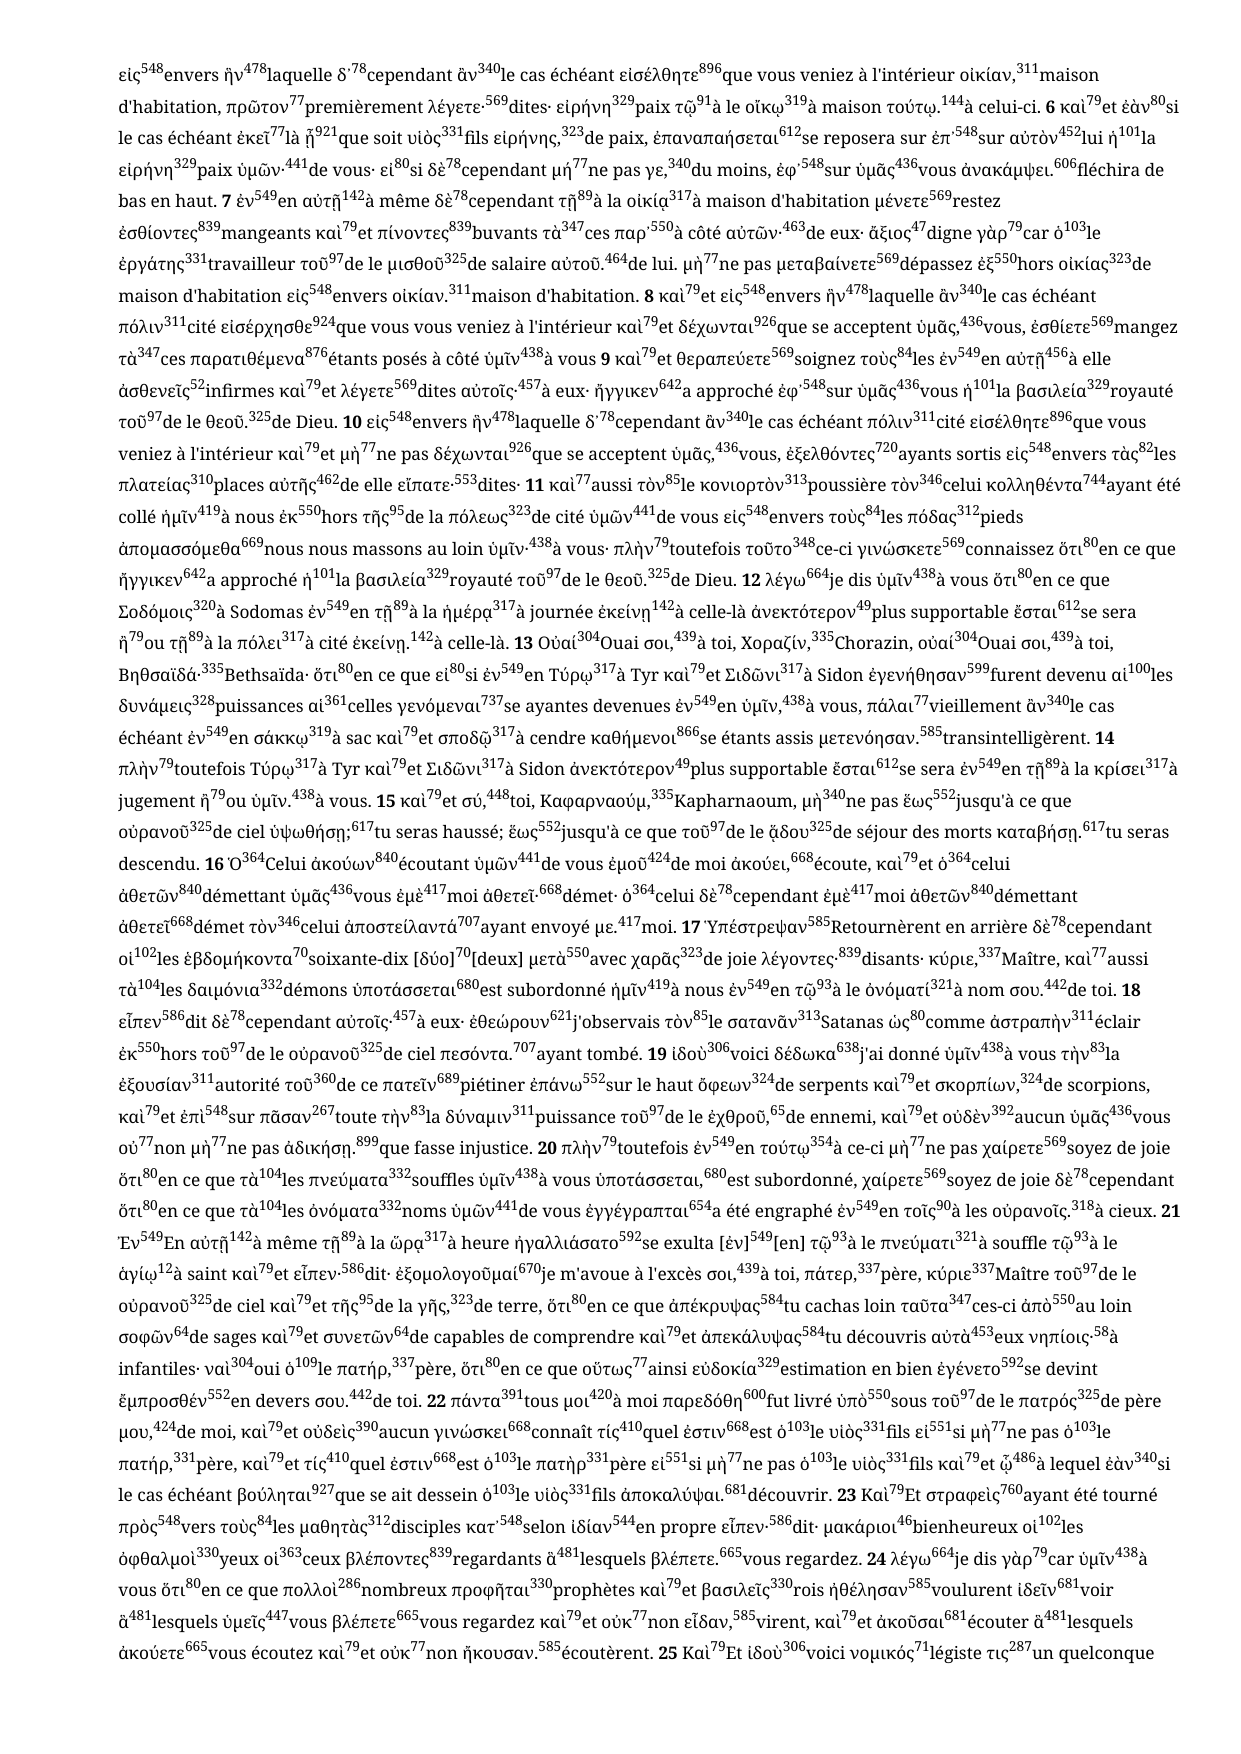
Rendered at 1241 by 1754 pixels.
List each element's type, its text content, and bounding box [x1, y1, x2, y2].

text 1 Μετὰ548Après δὲ78cependant ταῦτα347ces-ci ἀνέδειξεν586montra de bas en haut ὁ103le κύριος331Maître ἑτέρους372autres-différents ἑβδομήκοντα178soixante-dix [δύο]178[deux] καὶ79et ἀπέστειλεν586envoya αὐτοὺς451eux ἀνὰ77de bas en haut δύο52deux [δύο]178[deux] πρὸ550d'avant προσώπου327de face αὐτοῦ464de lui εἰς548envers πᾶσαν267toute πόλιν311cité καὶ79et τόπον313lieu οὗ77où ἤμελλεν625imminait αὐτὸς469lui ἔρχεσθαι.690se venir. 2 Ἔλεγεν625Disait δὲ78cependant πρὸς548vers αὐτούς·451eux· ὁ103le μὲν79certes θερισμὸς331moisson πολύς,390nombreux, οἱ102les δὲ78cependant ἐργάται330travailleurs ὀλίγοι·389peu· δεήθητε562soyez attachés de lien οὖν79donc τοῦ97de le κυρίου325de Maître τοῦ97de le θερισμοῦ325de moisson ὅπως80de telle manière que ἐργάτας312travailleurs ἐκβάλῃ899que éjecte εἰς548envers τὸν85le θερισμὸν313moisson αὐτοῦ.464de lui. 3 ὑπάγετε·569dirigez en arrière· ἰδοὺ306voici ἀποστέλλω664j'envoie ὑμᾶς436vous ὡς80comme ἄρνας312agneaux ἐν549en μέσῳ61à au milieu λύκων.324de loups. 4 μὴ79ne pas βαστάζετε569mettez en charge βαλλάντιον,315bourse, μὴ79ne pas πήραν,311besace, μὴ79ne pas ὑποδήματα,314souliers, καὶ79et μηδένα373pas un κατὰ548selon τὴν83la ὁδὸν311chemin ἀσπάσησθε.902que vous vous saluiez. 5 εἰς548envers ἣν478laquelle δ᾽78cependant ἂν340le cas échéant εἰσέλθητε896que vous veniez à l'intérieur οἰκίαν,311maison d'habitation, πρῶτον77premièrement λέγετε·569dites· εἰρήνη329paix τῷ91à le οἴκῳ319à maison τούτῳ.144à celui-ci. 6 καὶ79et ἐὰν80si le cas échéant ἐκεῖ77là ᾖ921que soit υἱὸς331fils εἰρήνης,323de paix, ἐπαναπαήσεται612se reposera sur ἐπ᾽548sur αὐτὸν452lui ἡ101la εἰρήνη329paix ὑμῶν·441de vous· εἰ80si δὲ78cependant μή77ne pas γε,340du moins, ἐφ᾽548sur ὑμᾶς436vous ἀνακάμψει.606fléchira de bas en haut. 7 ἐν549en αὐτῇ142à même δὲ78cependant τῇ89à la οἰκίᾳ317à maison d'habitation μένετε569restez ἐσθίοντες839mangeants καὶ79et πίνοντες839buvants τὰ347ces παρ᾽550à côté αὐτῶν·463de eux· ἄξιος47digne γὰρ79car ὁ103le ἐργάτης331travailleur τοῦ97de le μισθοῦ325de salaire αὐτοῦ.464de lui. μὴ77ne pas μεταβαίνετε569dépassez ἐξ550hors οἰκίας323de maison d'habitation εἰς548envers οἰκίαν.311maison d'habitation. 8 καὶ79et εἰς548envers ἣν478laquelle ἂν340le cas échéant πόλιν311cité εἰσέρχησθε924que vous vous veniez à l'intérieur καὶ79et δέχωνται926que se acceptent ὑμᾶς,436vous, ἐσθίετε569mangez τὰ347ces παρατιθέμενα876étants posés à côté ὑμῖν438à vous 9 καὶ79et θεραπεύετε569soignez τοὺς84les ἐν549en αὐτῇ456à elle ἀσθενεῖς52infirmes καὶ79et λέγετε569dites αὐτοῖς·457à eux· ἤγγικεν642a approché ἐφ᾽548sur ὑμᾶς436vous ἡ101la βασιλεία329royauté τοῦ97de le θεοῦ.325de Dieu. 10 εἰς548envers ἣν478laquelle δ᾽78cependant ἂν340le cas échéant πόλιν311cité εἰσέλθητε896que vous veniez à l'intérieur καὶ79et μὴ77ne pas δέχωνται926que se acceptent ὑμᾶς,436vous, ἐξελθόντες720ayants sortis εἰς548envers τὰς82les πλατείας310places αὐτῆς462de elle εἴπατε·553dites· 11 καὶ77aussi τὸν85le κονιορτὸν313poussière τὸν346celui κολληθέντα744ayant été collé ἡμῖν419à nous ἐκ550hors τῆς95de la πόλεως323de cité ὑμῶν441de vous εἰς548envers τοὺς84les πόδας312pieds ἀπομασσόμεθα669nous nous massons au loin ὑμῖν·438à vous· πλὴν79toutefois τοῦτο348ce-ci γινώσκετε569connaissez ὅτι80en ce que ἤγγικεν642a approché ἡ101la βασιλεία329royauté τοῦ97de le θεοῦ.325de Dieu. 12 λέγω664je dis ὑμῖν438à vous ὅτι80en ce que Σοδόμοις320à Sodomas ἐν549en τῇ89à la ἡμέρᾳ317à journée ἐκείνῃ142à celle-là ἀνεκτότερον49plus supportable ἔσται612se sera ἢ79ou τῇ89à la πόλει317à cité ἐκείνῃ.142à celle-là. 13 Οὐαί304Ouai σοι,439à toi, Χοραζίν,335Chorazin, οὐαί304Ouai σοι,439à toi, Βηθσαϊδά·335Bethsaïda· ὅτι80en ce que εἰ80si ἐν549en Τύρῳ317à Tyr καὶ79et Σιδῶνι317à Sidon ἐγενήθησαν599furent devenu αἱ100les δυνάμεις328puissances αἱ361celles γενόμεναι737se ayantes devenues ἐν549en ὑμῖν,438à vous, πάλαι77vieillement ἂν340le cas échéant ἐν549en σάκκῳ319à sac καὶ79et σποδῷ317à cendre καθήμενοι866se étants assis μετενόησαν.585transintelligèrent. 14 πλὴν79toutefois Τύρῳ317à Tyr καὶ79et Σιδῶνι317à Sidon ἀνεκτότερον49plus supportable ἔσται612se sera ἐν549en τῇ89à la κρίσει317à jugement ἢ79ou ὑμῖν.438à vous. 15 καὶ79et σύ,448toi, Καφαρναούμ,335Kapharnaoum, μὴ340ne pas ἕως552jusqu'à ce que οὐρανοῦ325de ciel ὑψωθήσῃ;617tu seras haussé; ἕως552jusqu'à ce que τοῦ97de le ᾅδου325de séjour des morts καταβήσῃ.617tu seras descendu. 16 Ὁ364Celui ἀκούων840écoutant ὑμῶν441de vous ἐμοῦ424de moi ἀκούει,668écoute, καὶ79et ὁ364celui ἀθετῶν840démettant ὑμᾶς436vous ἐμὲ417moi ἀθετεῖ·668démet· ὁ364celui δὲ78cependant ἐμὲ417moi ἀθετῶν840démettant ἀθετεῖ668démet τὸν346celui ἀποστείλαντά707ayant envoyé με.417moi. 17 Ὑπέστρεψαν585Retournèrent en arrière δὲ78cependant οἱ102les ἑβδομήκοντα70soixante-dix [δύο]70[deux] μετὰ550avec χαρᾶς323de joie λέγοντες·839disants· κύριε,337Maître, καὶ77aussi τὰ104les δαιμόνια332démons ὑποτάσσεται680est subordonné ἡμῖν419à nous ἐν549en τῷ93à le ὀνόματί321à nom σου.442de toi. 18 εἶπεν586dit δὲ78cependant αὐτοῖς·457à eux· ἐθεώρουν621j'observais τὸν85le σατανᾶν313Satanas ὡς80comme ἀστραπὴν311éclair ἐκ550hors τοῦ97de le οὐρανοῦ325de ciel πεσόντα.707ayant tombé. 19 ἰδοὺ306voici δέδωκα638j'ai donné ὑμῖν438à vous τὴν83la ἐξουσίαν311autorité τοῦ360de ce πατεῖν689piétiner ἐπάνω552sur le haut ὄφεων324de serpents καὶ79et σκορπίων,324de scorpions, καὶ79et ἐπὶ548sur πᾶσαν267toute τὴν83la δύναμιν311puissance τοῦ97de le ἐχθροῦ,65de ennemi, καὶ79et οὐδὲν392aucun ὑμᾶς436vous οὐ77non μὴ77ne pas ἀδικήσῃ.899que fasse injustice. 20 πλὴν79toutefois ἐν549en τούτῳ354à ce-ci μὴ77ne pas χαίρετε569soyez de joie ὅτι80en ce que τὰ104les πνεύματα332souffles ὑμῖν438à vous ὑποτάσσεται,680est subordonné, χαίρετε569soyez de joie δὲ78cependant ὅτι80en ce que τὰ104les ὀνόματα332noms ὑμῶν441de vous ἐγγέγραπται654a été engraphé ἐν549en τοῖς90à les οὐρανοῖς.318à cieux. 21 Ἐν549En αὐτῇ142à même τῇ89à la ὥρᾳ317à heure ἠγαλλιάσατο592se exulta [ἐν]549[en] τῷ93à le πνεύματι321à souffle τῷ93à le ἁγίῳ12à saint καὶ79et εἶπεν·586dit· ἐξομολογοῦμαί670je m'avoue à l'excès σοι,439à toi, πάτερ,337père, κύριε337Maître τοῦ97de le οὐρανοῦ325de ciel καὶ79et τῆς95de la γῆς,323de terre, ὅτι80en ce que ἀπέκρυψας584tu cachas loin ταῦτα347ces-ci ἀπὸ550au loin σοφῶν64de sages καὶ79et συνετῶν64de capables de comprendre καὶ79et ἀπεκάλυψας584tu découvris αὐτὰ453eux νηπίοις·58à infantiles· ναὶ304oui ὁ109le πατήρ,337père, ὅτι80en ce que οὕτως77ainsi εὐδοκία329estimation en bien ἐγένετο592se devint ἔμπροσθέν552en devers σου.442de toi. 22 πάντα391tous μοι420à moi παρεδόθη600fut livré ὑπὸ550sous τοῦ97de le πατρός325de père μου,424de moi, καὶ79et οὐδεὶς390aucun γινώσκει668connaît τίς410quel ἐστιν668est ὁ103le υἱὸς331fils εἰ551si μὴ77ne pas ὁ103le πατήρ,331père, καὶ79et τίς410quel ἐστιν668est ὁ103le πατὴρ331père εἰ551si μὴ77ne pas ὁ103le υἱὸς331fils καὶ79et ᾧ486à lequel ἐὰν340si le cas échéant βούληται927que se ait dessein ὁ103le υἱὸς331fils ἀποκαλύψαι.681découvrir. 23 Καὶ79Et στραφεὶς760ayant été tourné πρὸς548vers τοὺς84les μαθητὰς312disciples κατ᾽548selon ἰδίαν544en propre εἶπεν·586dit· μακάριοι46bienheureux οἱ102les ὀφθαλμοὶ330yeux οἱ363ceux βλέποντες839regardants ἃ481lesquels βλέπετε.665vous regardez. 24 λέγω664je dis γὰρ79car ὑμῖν438à vous ὅτι80en ce que πολλοὶ286nombreux προφῆται330prophètes καὶ79et βασιλεῖς330rois ἠθέλησαν585voulurent ἰδεῖν681voir ἃ481lesquels ὑμεῖς447vous βλέπετε665vous regardez καὶ79et οὐκ77non εἶδαν,585virent, καὶ79et ἀκοῦσαι681écouter ἃ481lesquels ἀκούετε665vous écoutez καὶ79et οὐκ77non ἤκουσαν.585écoutèrent. 25 Καὶ79Et ἰδοὺ306voici νομικός71légiste τις287un quelconque ἀνέστη586redressa ἐκπειράζων840mettant en tentation à l'excès αὐτὸν452lui λέγων·840disant· διδάσκαλε,337enseignant, τί399quel ποιήσας721ayant fait ζωὴν311vie αἰώνιον2éternelle κληρονομήσω;602je hériterai; 26 ὁ469celui δὲ78cependant εἶπεν586dit πρὸς548vers αὐτόν·452lui· ἐν549en τῷ91à le νόμῳ319à loi τί412quel γέγραπται;654a été graphé; πῶς77comment? ἀναγινώσκεις;666tu prends connaissance; 27 ὁ469celui δὲ78cependant ἀποκριθεὶς760ayant été répondu εἶπεν·586dit· ἀγαπήσεις604tu aimeras κύριον313Maître τὸν85le θεόν313Dieu σου442de toi ἐξ550hors ὅλης279de toute entière [τῆς]95[de la] καρδίας323de coeur σου442de toi καὶ79et ἐν549en ὅλῃ273à toute entière τῇ89à la ψυχῇ317à âme σου442de toi καὶ79et ἐν549en ὅλῃ273à toute entière τῇ89à la ἰσχύϊ317à ténacité σου442de toi καὶ79et ἐν549en ὅλῃ273à toute entière τῇ89à la διανοίᾳ317à capacité d’intelligence σου,442de toi, καὶ79et τὸν85le πλησίον53prochain σου442de toi ὡς80comme σεαυτόν.516toi-même. 28 εἶπεν586dit δὲ78cependant αὐτῷ·458à lui· ὀρθῶς77droitement ἀπεκρίθης·598tu fus répondu· τοῦτο348ce-ci ποίει570fais καὶ79et ζήσῃ.610tu te vivras. 29 ὁ469celui δὲ78cependant θέλων840voulant δικαιῶσαι681justifier ἑαυτὸν528lui-même εἶπεν586dit πρὸς548vers τὸν85le Ἰησοῦν·313Iésous· καὶ79et τίς410quel ἐστίν668est μου424de moi πλησίον;53prochain; 30 Ὑπολαβὼν721Ayant pris en dessous ὁ103le Ἰησοῦς331Iésous εἶπεν·586dit· ἄνθρωπός331être humain τις287un quelconque κατέβαινεν625descendait ἀπὸ550au loin Ἰερουσαλὴμ323de Ierousalem εἰς548envers Ἰεριχὼ311Iéricho καὶ79et λῃσταῖς318à pilleurs περιέπεσεν,586tomba autour, οἳ497lesquels καὶ79et ἐκδύσαντες720ayants dévêtus αὐτὸν452lui καὶ79et πληγὰς310coups ἐπιθέντες720ayants surposés ἀπῆλθον585éloignèrent ἀφέντες720ayants abandonnés ἡμιθανῆ.53demi-mort. 31 κατὰ548selon συγκυρίαν311coïncidence δὲ78cependant ἱερεύς331sacrificateur τις287un quelconque κατέβαινεν625descendait ἐν549en τῇ89à la ὁδῷ317à chemin ἐκείνῃ142à celle-là καὶ79et ἰδὼν721ayant vu αὐτὸν452lui ἀντιπαρῆλθεν·586passa à côté contre· 32 ὁμοίως77semblablement δὲ78cependant καὶ77aussi Λευίτης331Lévite [γενόμενος]740[se ayant devenu] κατὰ548selon τὸν85le τόπον313lieu ἐλθὼν721ayant venu καὶ79et ἰδὼν721ayant vu ἀντιπαρῆλθεν.586passa à côté contre. 33 Σαμαρίτης331Samaritain δέ78cependant τις287un quelconque ὁδεύων840cheminant ἦλθεν586vint κατ᾽548selon αὐτὸν452lui καὶ79et ἰδὼν721ayant vu ἐσπλαγχνίσθη,600fut remué aux entrailles, 34 καὶ79et προσελθὼν721ayant venu vers κατέδησεν586attacha de lien de haut en bas τὰ86les τραύματα314traumatismes αὐτοῦ464de lui ἐπιχέων840versant sur ἔλαιον315huile d'olive καὶ79et οἶνον,313vin, ἐπιβιβάσας721ayant monté dessus δὲ78cependant αὐτὸν452lui ἐπὶ548sur τὸ247le ἴδιον117en propre κτῆνος315bête de monture ἤγαγεν586conduisit αὐτὸν452lui εἰς548envers πανδοχεῖον315hôtellerie καὶ79et ἐπεμελήθη594se prit soin αὐτοῦ.464de lui. 35 καὶ79et ἐπὶ548sur τὴν344celle αὔριον77demain ἐκβαλὼν721ayant éjecté ἔδωκεν586donna δύο180deux δηνάρια314deniers τῷ91à le πανδοχεῖ319à hôtelier καὶ79et εἶπεν·586dit· ἐπιμελήθητι561te prends soin αὐτοῦ,464de lui, καὶ79et ὅ482lequel τι375un quelconque ἂν340le cas échéant προσδαπανήσῃς897que tu dépenses auprès ἐγὼ431moi ἐν549en τῷ354à ce ἐπανέρχεσθαί690se survenir de bas en haut με417moi ἀποδώσω602je redonnerai σοι.439à toi. 36 τίς410quel τούτων149de ceux-ci τῶν96de les τριῶν64de trois πλησίον53prochain δοκεῖ668estime σοι439à toi γεγονέναι686avoir devenu τοῦ358de celui ἐμπεσόντος716de ayant tombé dans εἰς548envers τοὺς84les λῃστάς;312pilleurs; 37 ὁ469celui δὲ78cependant εἶπεν·586dit· ὁ364celui ποιήσας721ayant fait τὸ87le ἔλεος315miséricorde μετ᾽550avec αὐτοῦ.464de lui. εἶπεν586dit δὲ78cependant αὐτῷ458à lui ὁ103le Ἰησοῦς·331Iésous· πορεύου574te va καὶ79et σὺ448toi ποίει570fais ὁμοίως.77semblablement. 38 Ἐν549En δὲ78cependant τῷ354à ce πορεύεσθαι690se aller αὐτοὺς451eux αὐτὸς469lui εἰσῆλθεν586vint à l'intérieur εἰς548envers κώμην311village τινά·267une quelconque· γυνὴ329femme δέ78cependant τις285une quelconque ὀνόματι321à nom Μάρθα329Martha ὑπεδέξατο592se accepta en dessous αὐτόν.452lui. 39 καὶ79et τῇδε350à cependant celle-ci ἦν625était ἀδελφὴ329soeur καλουμένη889étante appelée Μαριάμ,329Mariam, [ἣ]496[laquelle] καὶ77aussi παρακαθεσθεῖσα758ayante étée assise à côté πρὸς548vers τοὺς84les πόδας312pieds τοῦ97de le Ἰησοῦ325de Iésous ἤκουεν625écoutait τὸν85le λόγον313discours αὐτοῦ.464de lui. 40 ἡ101la δὲ78cependant Μάρθα329Martha περιεσπᾶτο636était tiré autour περὶ548autour πολλὴν267nombreuse διακονίαν·311service· ἐπιστᾶσα719ayante présentée δὲ78cependant εἶπεν·586dit· κύριε,337Maître, οὐ77non μέλει668soucie σοι439à toi ὅτι80en ce que ἡ101la ἀδελφή329soeur μου424de moi μόνην113seule με417moi κατέλιπεν586laissa en contrebas διακονεῖν;689servir; εἰπὲ554dis οὖν79donc αὐτῇ456à elle ἵνα80afin que μοι420à moi συναντιλάβηται.905que se prenne contre avec. 41 ἀποκριθεὶς760ayant été répondu δὲ78cependant εἶπεν586dit αὐτῇ456à elle ὁ103le κύριος·331Maître· Μάρθα335Martha Μάρθα,335Martha, μεριμνᾷς666tu inquiètes καὶ79et θορυβάζῃ678tu es mis en tumulte περὶ548autour πολλά,374nombreux, 42 ἑνὸς67de un δέ78cependant ἐστιν668est χρεία·329besoin· Μαριὰμ329Mariam γὰρ79car τὴν83la ἀγαθὴν2bonne μερίδα311portion ἐξελέξατο592se élut ἥτις496laquelle une quelconque οὐκ77non ἀφαιρεθήσεται619sera saisi au loin ἀπ᾽550au loin αὐτῆς.462de elle. [118, 59, 1181, 1665]
